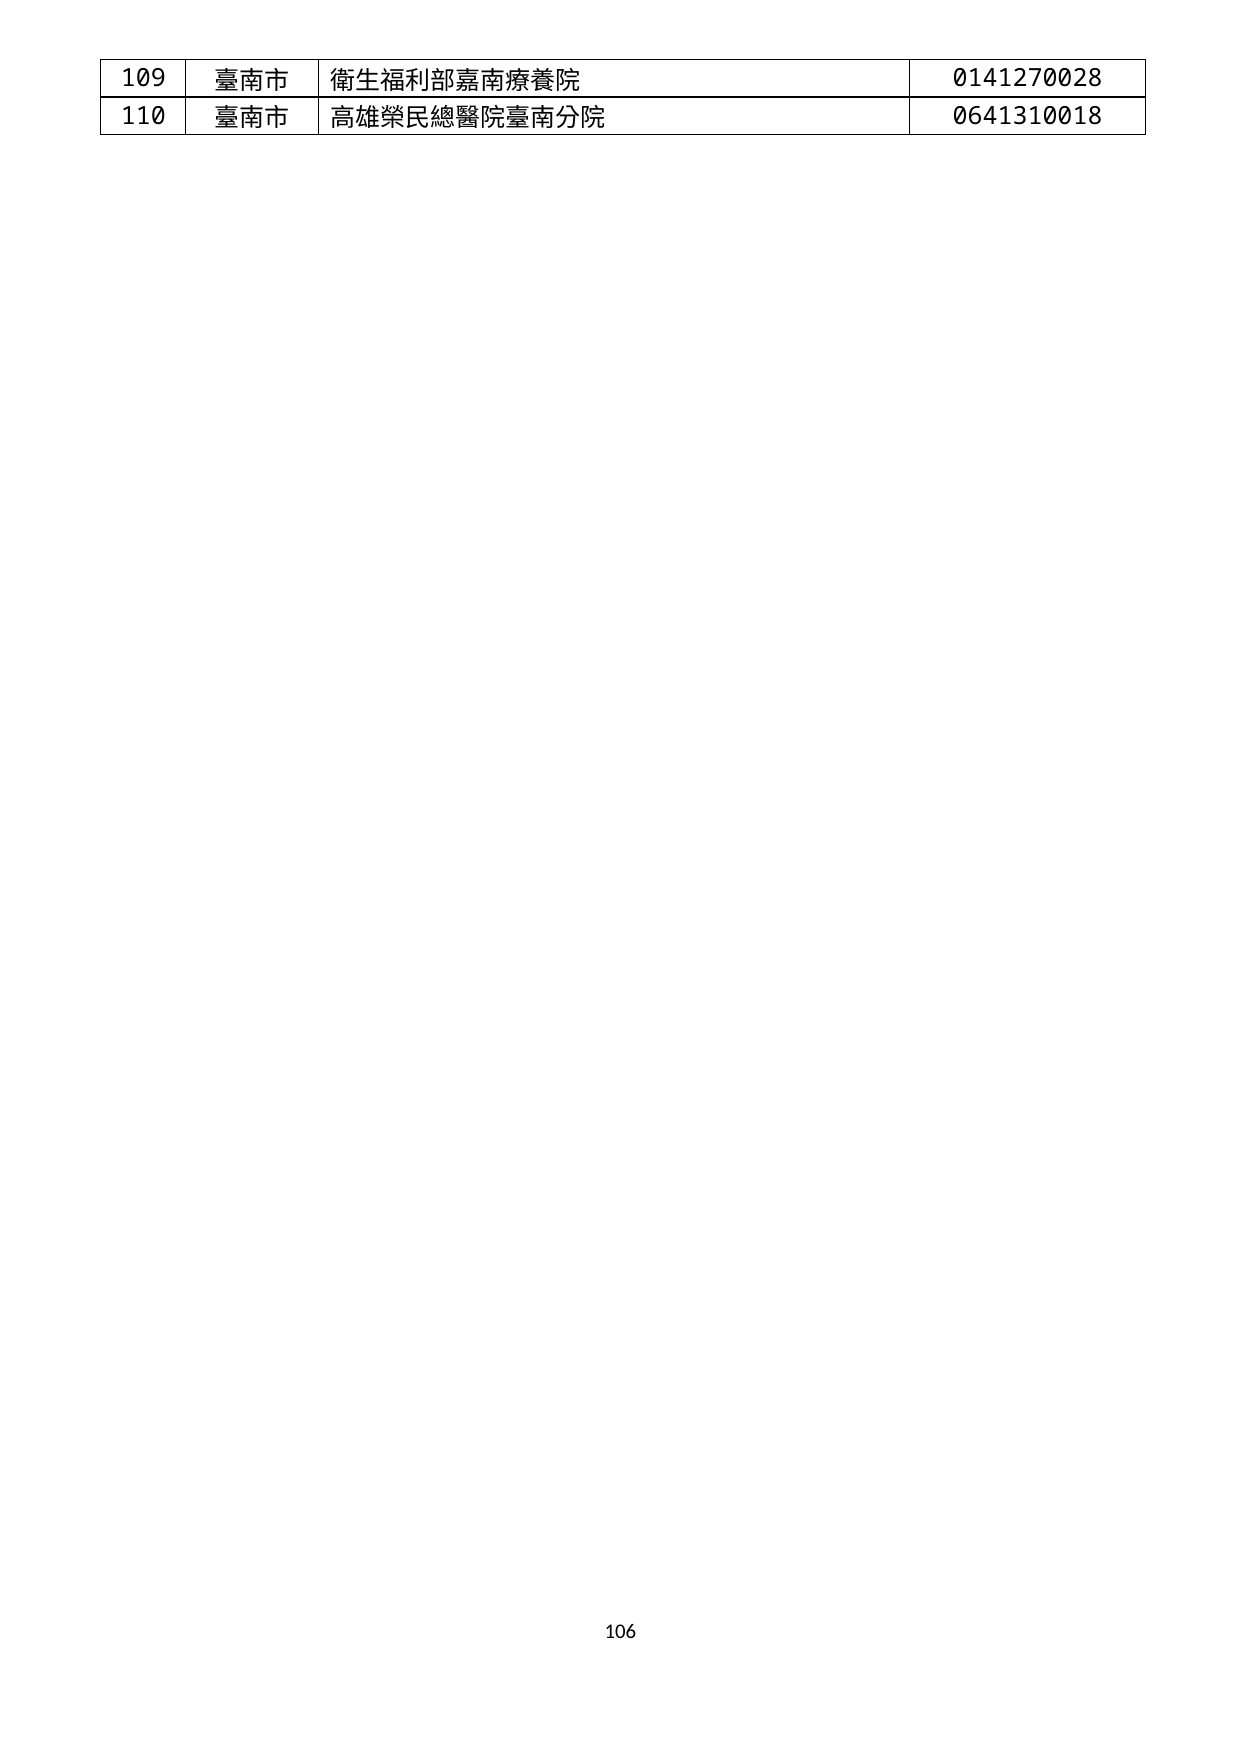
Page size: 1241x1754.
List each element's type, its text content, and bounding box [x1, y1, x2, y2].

table_cell 0641310018 [910, 98, 1145, 134]
table_cell 0141270028 [910, 60, 1145, 96]
table_cell 109 [101, 60, 185, 96]
table_cell 高雄榮民總醫院臺南分院 [319, 98, 909, 134]
table_cell 臺南市 [186, 98, 318, 134]
table_cell 臺南市 [186, 60, 318, 96]
table_cell 110 [101, 98, 185, 134]
table_cell 衛生福利部嘉南療養院 [319, 60, 909, 96]
